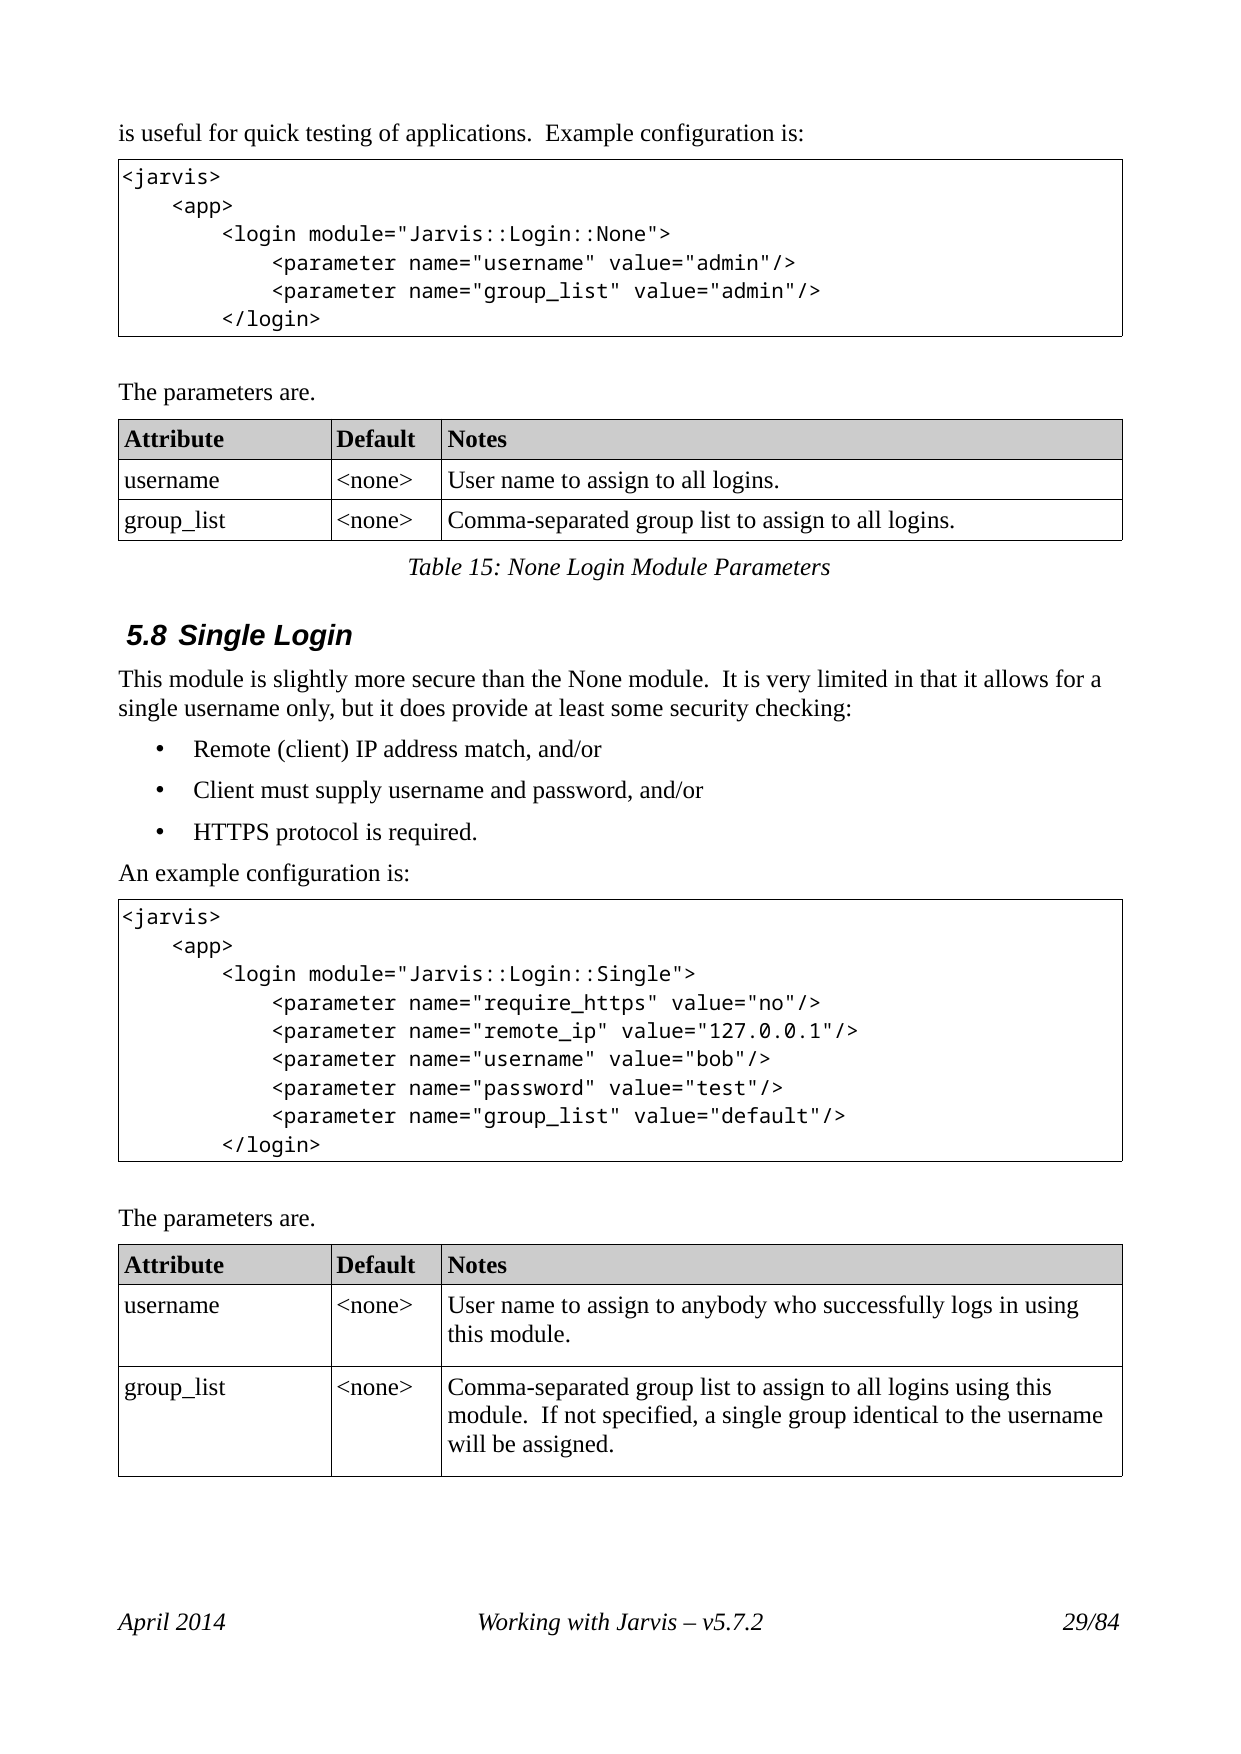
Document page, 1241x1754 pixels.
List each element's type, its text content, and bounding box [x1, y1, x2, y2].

text <parameter name="remote_ip" value="127.0.0.1"/> [119, 1013, 1122, 1042]
table_header Default [332, 420, 441, 459]
text <parameter name="password" value="test"/> [119, 1070, 1122, 1098]
text <jarvis> [119, 160, 1122, 188]
table_cell <none> [332, 500, 441, 539]
table_header Notes [442, 420, 1122, 459]
text <parameter name="group_list" value="default"/> [119, 1098, 1122, 1127]
table_cell group_list [119, 1367, 331, 1476]
text <app> [119, 928, 1122, 956]
table_header Attribute [119, 1245, 331, 1284]
text is useful for quick testing of applications. Example configuration is: [118, 118, 1122, 147]
text <parameter name="require_https" value="no"/> [119, 985, 1122, 1013]
table_header Default [332, 1245, 441, 1284]
text The parameters are. [118, 377, 1122, 406]
text <login module="Jarvis::Login::None"> [119, 216, 1122, 245]
list Client must supply username and password, and/or [156, 776, 1122, 804]
text <parameter name="username" value="admin"/> [119, 245, 1122, 273]
text <parameter name="group_list" value="admin"/> [119, 273, 1122, 302]
table_cell Comma-separated group list to assign to all logins. [442, 500, 1122, 539]
table_cell group_list [119, 500, 331, 539]
table_cell username [119, 460, 331, 499]
table_cell User name to assign to anybody who successfully logs in using this module. [442, 1285, 1122, 1366]
table_cell <none> [332, 460, 441, 499]
table_cell <none> [332, 1367, 441, 1476]
list Remote (client) IP address match, and/or [156, 734, 1122, 763]
text Table 15: None Login Module Parameters [118, 552, 1122, 581]
subtitle Single Login [118, 618, 1122, 652]
table_cell username [119, 1285, 331, 1366]
text <parameter name="username" value="bob"/> [119, 1042, 1122, 1070]
text This module is slightly more secure than the None module. It is very limited in that it allows for a single username only, but it does provide at least some security checking: [118, 664, 1122, 722]
table_header Attribute [119, 420, 331, 459]
table_cell <none> [332, 1285, 441, 1366]
text The parameters are. [118, 1203, 1122, 1231]
text </login> [119, 1127, 1122, 1161]
table_cell User name to assign to all logins. [442, 460, 1122, 499]
table_header Notes [442, 1245, 1122, 1284]
table_cell Comma-separated group list to assign to all logins using this module. If not specified, a single group identical to the username will be assigned. [442, 1367, 1122, 1476]
text <jarvis> [119, 900, 1122, 928]
text <login module="Jarvis::Login::Single"> [119, 956, 1122, 985]
text An example configuration is: [118, 858, 1122, 887]
text <app> [119, 188, 1122, 216]
text </login> [119, 302, 1122, 336]
list HTTPS protocol is required. [156, 817, 1122, 846]
